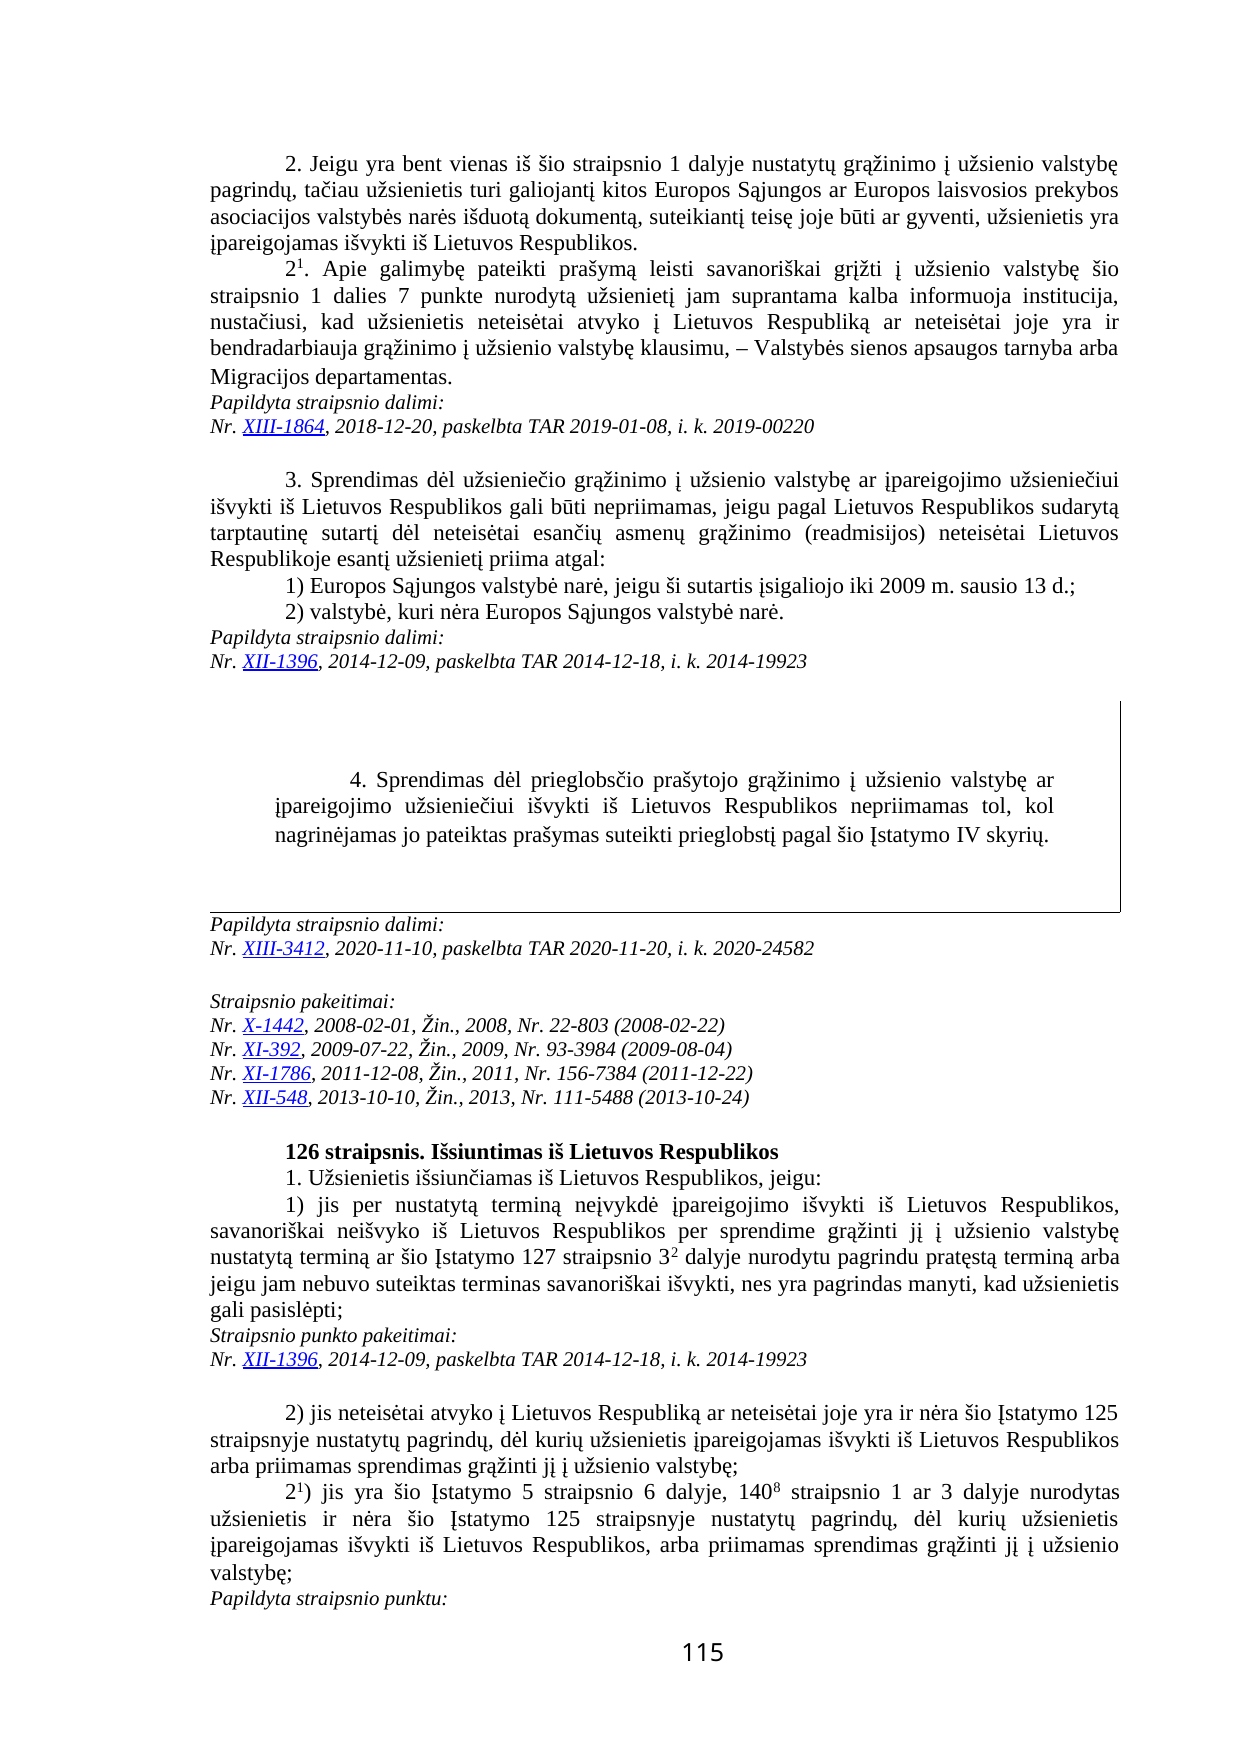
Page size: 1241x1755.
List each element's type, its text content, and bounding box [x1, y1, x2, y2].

text Nr. XIII-3412, 2020-11-10, paskelbta TAR 2020-11-20, i. k. 2020-24582 [210, 936, 1120, 960]
text Nr. X-1442, 2008-02-01, Žin., 2008, Nr. 22-803 (2008-02-22) [210, 1013, 1120, 1037]
text 1. Užsienietis išsiunčiamas iš Lietuvos Respublikos, jeigu: [210, 1164, 1120, 1191]
text 126 straipsnis. Išsiuntimas iš Lietuvos Respublikos [210, 1138, 1120, 1164]
text 4. Sprendimas dėl prieglobsčio prašytojo grąžinimo į užsienio valstybę ar įpareigojimo užsieniečiui išvykti iš Lietuvos Respublikos nepriimamas tol, kol nagrinėjamas jo pateiktas prašymas suteikti prieglobstį pagal šio Įstatymo IV skyrių. [210, 701, 1120, 912]
text Nr. XII-1396, 2014-12-09, paskelbta TAR 2014-12-18, i. k. 2014-19923 [210, 1347, 1120, 1371]
text Straipsnio punkto pakeitimai: [210, 1322, 1120, 1347]
text Nr. XIII-1864, 2018-12-20, paskelbta TAR 2019-01-08, i. k. 2019-00220 [210, 414, 1120, 438]
text Papildyta straipsnio dalimi: [210, 912, 1120, 936]
text Nr. XII-548, 2013-10-10, Žin., 2013, Nr. 111-5488 (2013-10-24) [210, 1085, 1120, 1109]
text Nr. XI-392, 2009-07-22, Žin., 2009, Nr. 93-3984 (2009-08-04) [210, 1037, 1120, 1061]
text 1) jis per nustatytą terminą neįvykdė įpareigojimo išvykti iš Lietuvos Respublikos, savanoriškai neišvyko iš Lietuvos Respublikos per sprendime grąžinti jį į užsienio valstybę nustatytą terminą ar šio Įstatymo 127 straipsnio 32 dalyje nurodytu pagrindu pratęstą terminą arba jeigu jam nebuvo suteiktas terminas savanoriškai išvykti, nes yra pagrindas manyti, kad užsienietis gali pasislėpti; [210, 1191, 1120, 1322]
text Straipsnio pakeitimai: [210, 989, 1120, 1013]
text 2) jis neteisėtai atvyko į Lietuvos Respubliką ar neteisėtai joje yra ir nėra šio Įstatymo 125 straipsnyje nustatytų pagrindų, dėl kurių užsienietis įpareigojamas išvykti iš Lietuvos Respublikos arba priimamas sprendimas grąžinti jį į užsienio valstybę; [210, 1399, 1120, 1478]
text Nr. XI-1786, 2011-12-08, Žin., 2011, Nr. 156-7384 (2011-12-22) [210, 1061, 1120, 1085]
text 1) Europos Sąjungos valstybė narė, jeigu ši sutartis įsigaliojo iki 2009 m. sausio 13 d.; [210, 572, 1120, 598]
text 3. Sprendimas dėl užsieniečio grąžinimo į užsienio valstybę ar įpareigojimo užsieniečiui išvykti iš Lietuvos Respublikos gali būti nepriimamas, jeigu pagal Lietuvos Respublikos sudarytą tarptautinę sutartį dėl neteisėtai esančių asmenų grąžinimo (readmisijos) neteisėtai Lietuvos Respublikoje esantį užsienietį priima atgal: [210, 466, 1120, 572]
text 2. Jeigu yra bent vienas iš šio straipsnio 1 dalyje nustatytų grąžinimo į užsienio valstybę pagrindų, tačiau užsienietis turi galiojantį kitos Europos Sąjungos ar Europos laisvosios prekybos asociacijos valstybės narės išduotą dokumentą, suteikiantį teisę joje būti ar gyventi, užsienietis yra įpareigojamas išvykti iš Lietuvos Respublikos. [210, 150, 1120, 255]
text 2) valstybė, kuri nėra Europos Sąjungos valstybė narė. [210, 598, 1120, 624]
text Papildyta straipsnio punktu: [210, 1586, 1120, 1610]
text 21. Apie galimybę pateikti prašymą leisti savanoriškai grįžti į užsienio valstybę šio straipsnio 1 dalies 7 punkte nurodytą užsienietį jam suprantama kalba informuoja institucija, nustačiusi, kad užsienietis neteisėtai atvyko į Lietuvos Respubliką ar neteisėtai joje yra ir bendradarbiauja grąžinimo į užsienio valstybę klausimu, – Valstybės sienos apsaugos tarnyba arba Migracijos departamentas. [210, 255, 1120, 389]
text Nr. XII-1396, 2014-12-09, paskelbta TAR 2014-12-18, i. k. 2014-19923 [210, 649, 1120, 673]
text Papildyta straipsnio dalimi: [210, 624, 1120, 649]
text 21) jis yra šio Įstatymo 5 straipsnio 6 dalyje, 1408 straipsnio 1 ar 3 dalyje nurodytas užsienietis ir nėra šio Įstatymo 125 straipsnyje nustatytų pagrindų, dėl kurių užsienietis įpareigojamas išvykti iš Lietuvos Respublikos, arba priimamas sprendimas grąžinti jį į užsienio valstybę; [210, 1478, 1120, 1586]
text Papildyta straipsnio dalimi: [210, 389, 1120, 414]
